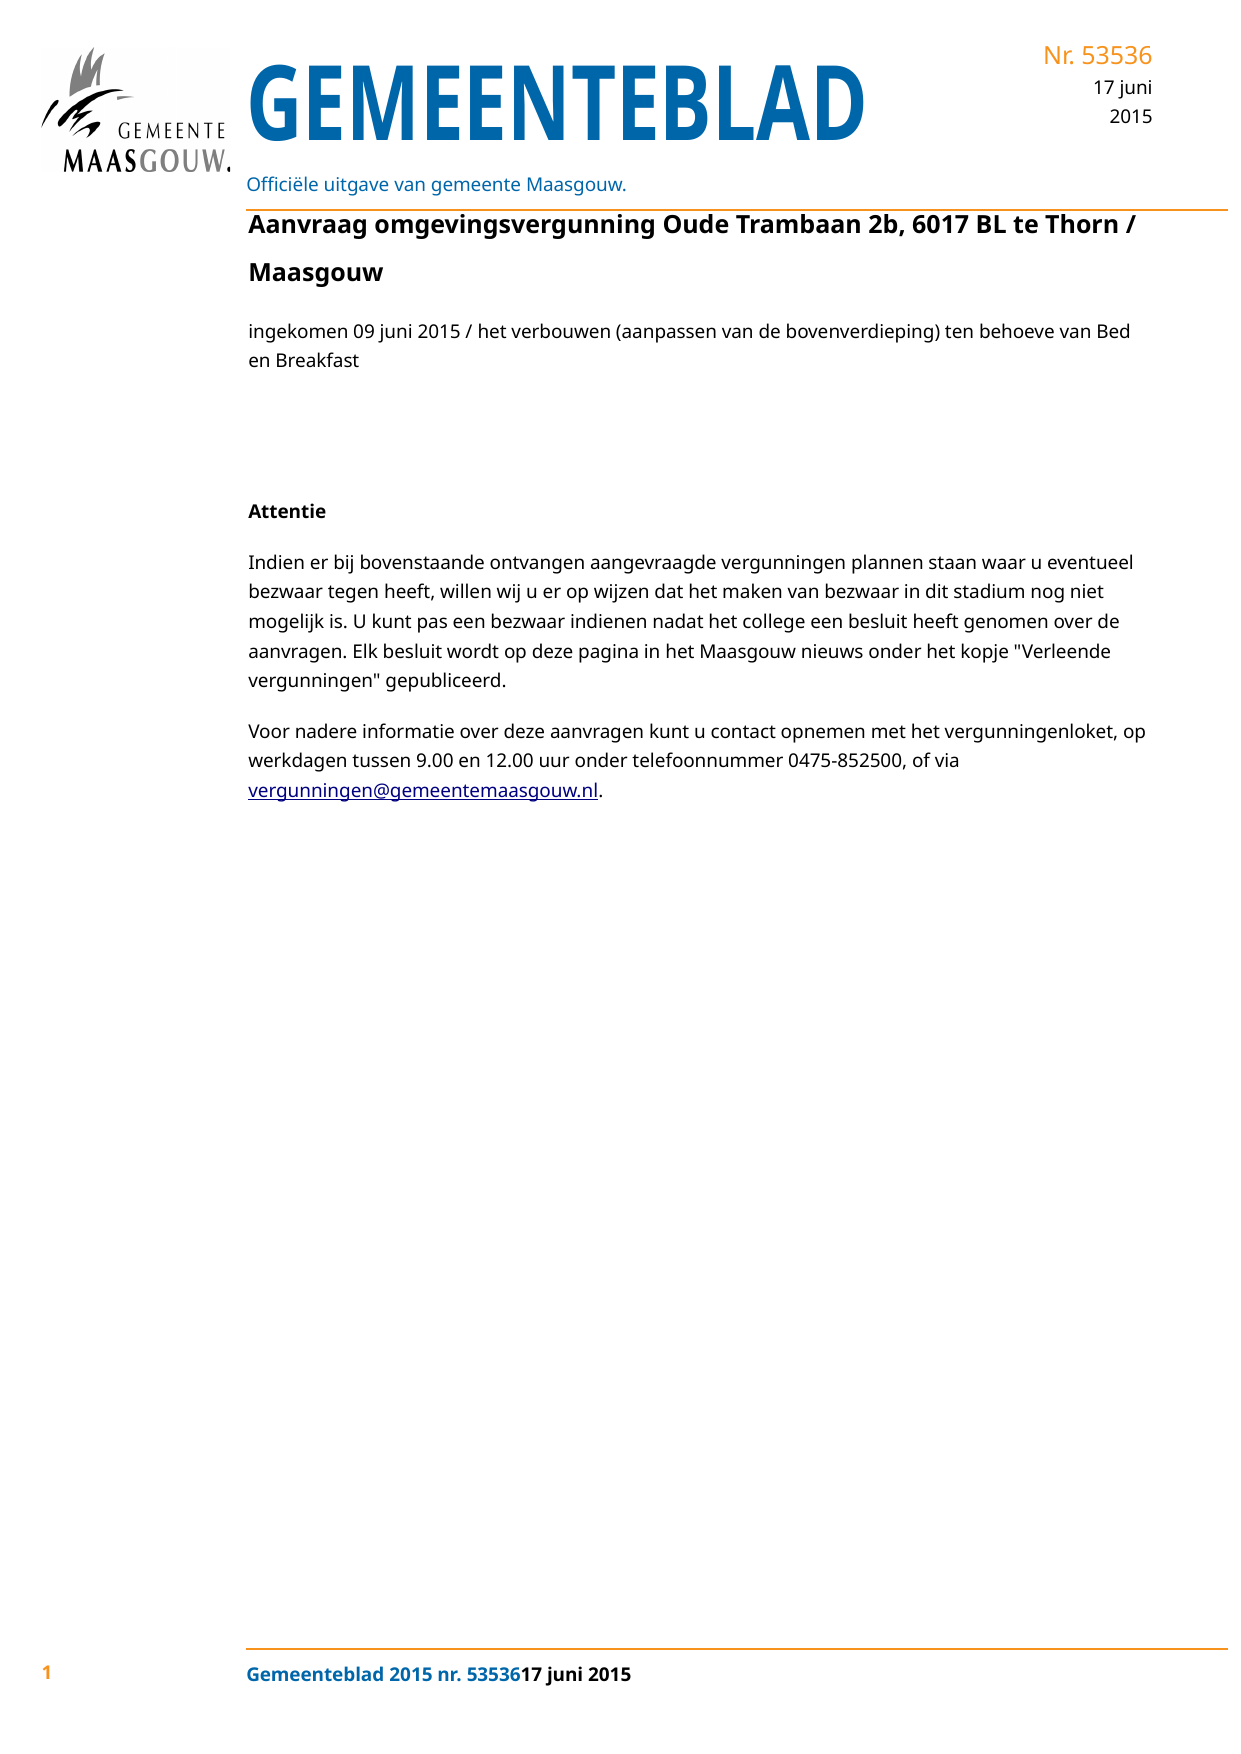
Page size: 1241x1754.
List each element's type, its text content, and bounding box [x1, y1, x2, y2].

text ingekomen 09 juni 2015 / het verbouwen (aanpassen van de bovenverdieping) ten behoeve van Bed en Breakfast [248, 318, 1152, 373]
text Voor nadere informatie over deze aanvragen kunt u contact opnemen met het vergunningenloket, op werkdagen tussen 9.00 en 12.00 uur onder telefoonnummer 0475-852500, of via vergunningen@gemeentemaasgouw.nl. [248, 718, 1152, 803]
picture [41, 47, 231, 172]
text Attentie [248, 499, 1152, 524]
text Aanvraag omgevingsvergunning Oude Trambaan 2b, 6017 BL te Thorn / Maasgouw [248, 211, 1152, 288]
text Indien er bij bovenstaande ontvangen aangevraagde vergunningen plannen staan waar u eventueel bezwaar tegen heeft, willen wij u er op wijzen dat het maken van bezwaar in dit stadium nog niet mogelijk is. U kunt pas een bezwaar indienen nadat het college een besluit heeft genomen over de aanvragen. Elk besluit wordt op deze pagina in het Maasgouw nieuws onder het kopje "Verleende vergunningen" gepubliceerd. [248, 549, 1152, 693]
